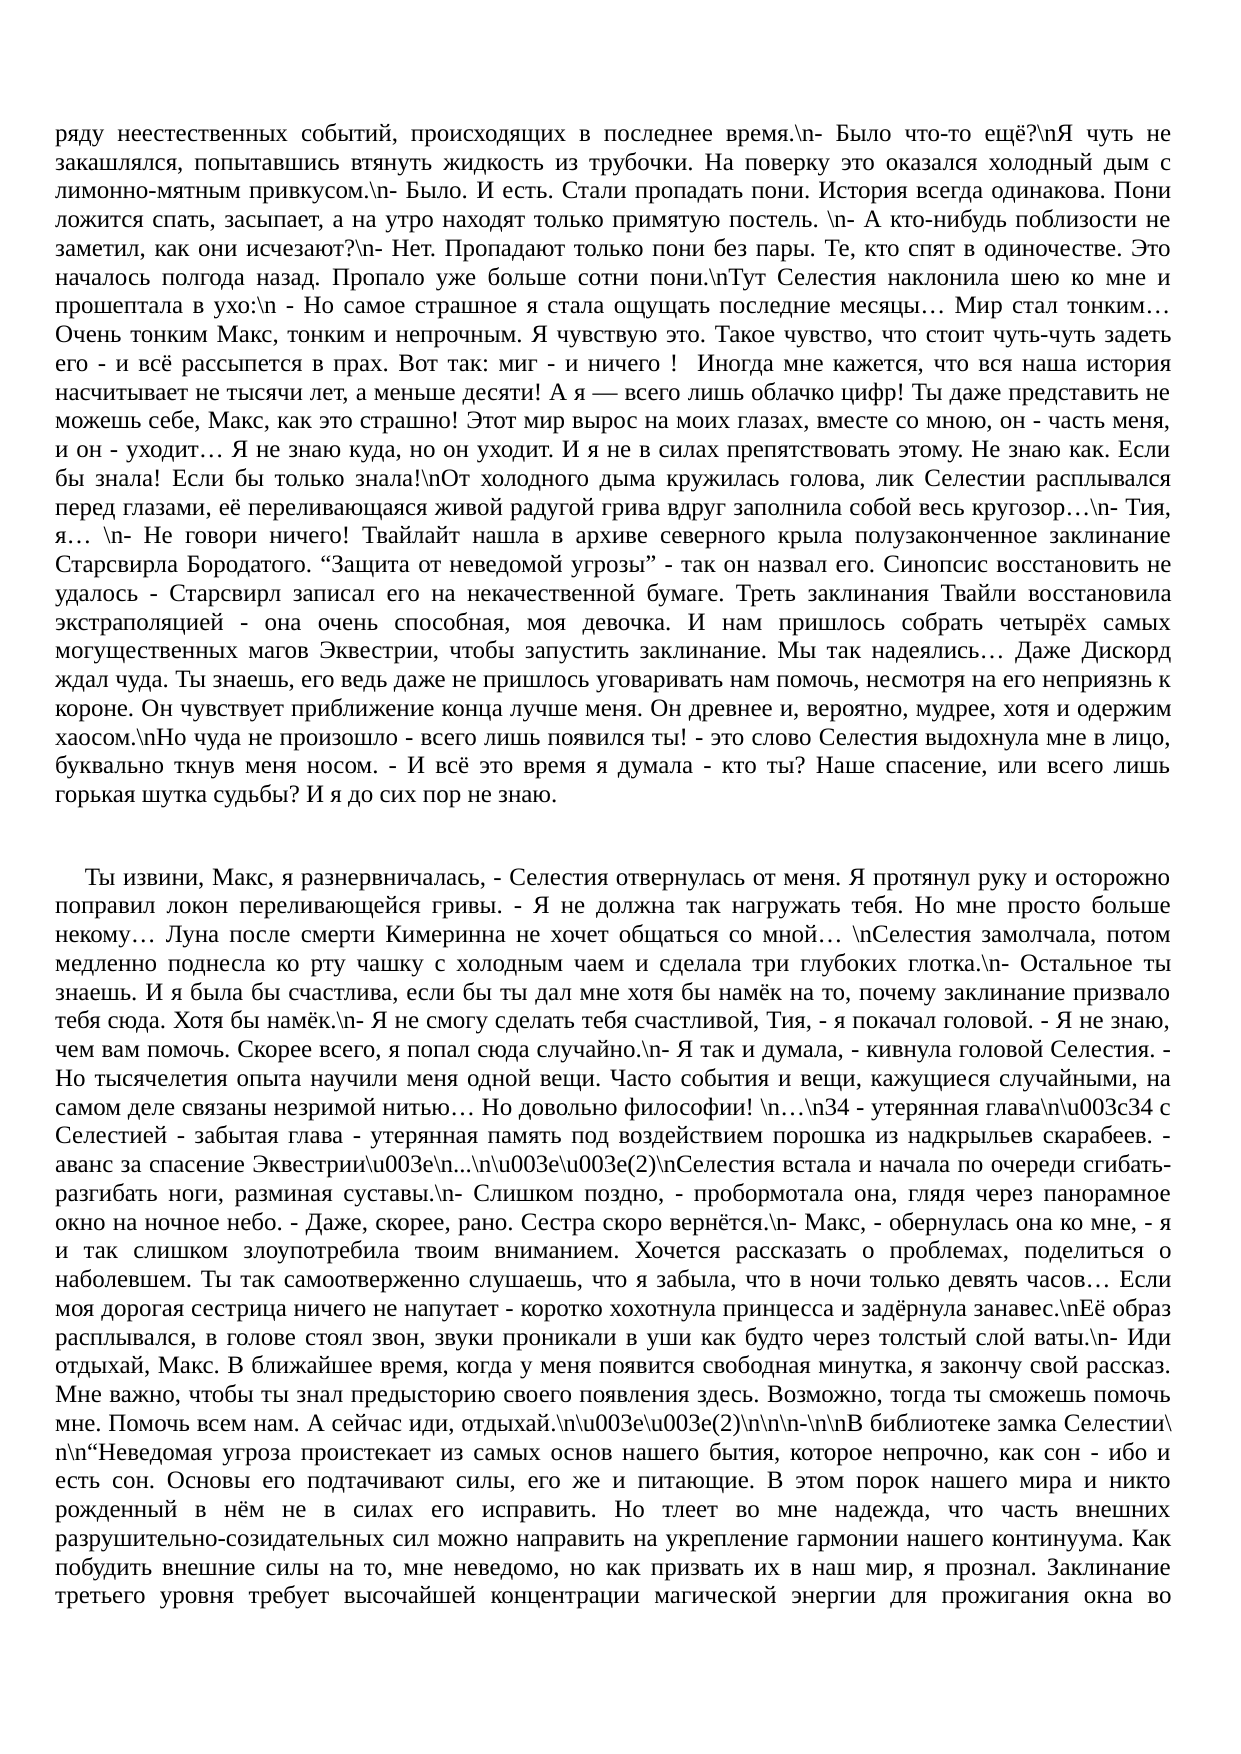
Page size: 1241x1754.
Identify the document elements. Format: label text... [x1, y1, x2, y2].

text Ты извини, Макс, я разнервничалась, - Селестия отвернулась от меня. Я протянул руку и осторожно поправил локон переливающейся гривы. - Я не должна так нагружать тебя. Но мне просто больше некому… Луна после смерти Кимеринна не хочет общаться со мной… \nСелестия замолчала, потом медленно поднесла ко рту чашку с холодным чаем и сделала три глубоких глотка.\n- Остальное ты знаешь. И я была бы счастлива, если бы ты дал мне хотя бы намёк на то, почему заклинание призвало тебя сюда. Хотя бы намёк.\n- Я не смогу сделать тебя счастливой, Тия, - я покачал головой. - Я не знаю, чем вам помочь. Скорее всего, я попал сюда случайно.\n- Я так и думала, - кивнула головой Селестия. - Но тысячелетия опыта научили меня одной вещи. Часто события и вещи, кажущиеся случайными, на самом деле связаны незримой нитью… Но довольно философии! \n…\n34 - утерянная глава\n\u003c34 с Селестией - забытая глава - утерянная память под воздействием порошка из надкрыльев скарабеев. - аванс за спасение Эквестрии\u003e\n...\n\u003e\u003e(2)\nСелестия встала и начала по очереди сгибать-разгибать ноги, разминая суставы.\n- Слишком поздно, - пробормотала она, глядя через панорамное окно на ночное небо. - Даже, скорее, рано. Сестра скоро вернётся.\n- Макс, - обернулась она ко мне, - я и так слишком злоупотребила твоим вниманием. Хочется рассказать о проблемах, поделиться о наболевшем. Ты так самоотверженно слушаешь, что я забыла, что в ночи только девять часов… Если моя дорогая сестрица ничего не напутает - коротко хохотнула принцесса и задёрнула занавес.\nЕё образ расплывался, в голове стоял звон, звуки проникали в уши как будто через толстый слой ваты.\n- Иди отдыхай, Макс. В ближайшее время, когда у меня появится свободная минутка, я закончу свой рассказ. Мне важно, чтобы ты знал предысторию своего появления здесь. Возможно, тогда ты сможешь помочь мне. Помочь всем нам. А сейчас иди, отдыхай.\n\u003e\u003e(2)\n\n\n-\n\nВ библиотеке замка Селестии\n\n“Неведомая угроза проистекает из самых основ нашего бытия, которое непрочно, как сон - ибо и есть сон. Основы его подтачивают силы, его же и питающие. В этом порок нашего мира и никто рожденный в нём не в силах его исправить. Но тлеет во мне надежда, что часть внешних разрушительно-созидательных сил можно направить на укрепление гармонии нашего континуума. Как побудить внешние силы на то, мне неведомо, но как призвать их в наш мир, я прознал. Заклинание третьего уровня требует высочайшей концентрации магической энергии для прожигания окна во [55, 862, 1172, 1609]
text ряду неестественных событий, происходящих в последнее время.\n- Было что-то ещё?\nЯ чуть не закашлялся, попытавшись втянуть жидкость из трубочки. На поверку это оказался холодный дым с лимонно-мятным привкусом.\n- Было. И есть. Стали пропадать пони. История всегда одинакова. Пони ложится спать, засыпает, а на утро находят только примятую постель. \n- А кто-нибудь поблизости не заметил, как они исчезают?\n- Нет. Пропадают только пони без пары. Те, кто спят в одиночестве. Это началось полгода назад. Пропало уже больше сотни пони.\nТут Селестия наклонила шею ко мне и прошептала в ухо:\n - Но самое страшное я стала ощущать последние месяцы… Мир стал тонким… Очень тонким Макс, тонким и непрочным. Я чувствую это. Такое чувство, что стоит чуть-чуть задеть его - и всё рассыпется в прах. Вот так: миг - и ничего ! Иногда мне кажется, что вся наша история насчитывает не тысячи лет, а меньше десяти! А я — всего лишь облачко цифр! Ты даже представить не можешь себе, Макс, как это страшно! Этот мир вырос на моих глазах, вместе со мною, он - часть меня, и он - уходит… Я не знаю куда, но он уходит. И я не в силах препятствовать этому. Не знаю как. Если бы знала! Если бы только знала!\nОт холодного дыма кружилась голова, лик Селестии расплывался перед глазами, её переливающаяся живой радугой грива вдруг заполнила собой весь кругозор…\n- Тия, я… \n- Не говори ничего! Твайлайт нашла в архиве северного крыла полузаконченное заклинание Старсвирла Бородатого. “Защита от неведомой угрозы” - так он назвал его. Синопсис восстановить не удалось - Старсвирл записал его на некачественной бумаге. Треть заклинания Твайли восстановила экстраполяцией - она очень способная, моя девочка. И нам пришлось собрать четырёх самых могущественных магов Эквестрии, чтобы запустить заклинание. Мы так надеялись… Даже Дискорд ждал чуда. Ты знаешь, его ведь даже не пришлось уговаривать нам помочь, несмотря на его неприязнь к короне. Он чувствует приближение конца лучше меня. Он древнее и, вероятно, мудрее, хотя и одержим хаосом.\nНо чуда не произошло - всего лишь появился ты! - это слово Селестия выдохнула мне в лицо, буквально ткнув меня носом. - И всё это время я думала - кто ты? Наше спасение, или всего лишь горькая шутка судьбы? И я до сих пор не знаю. [55, 118, 1172, 808]
